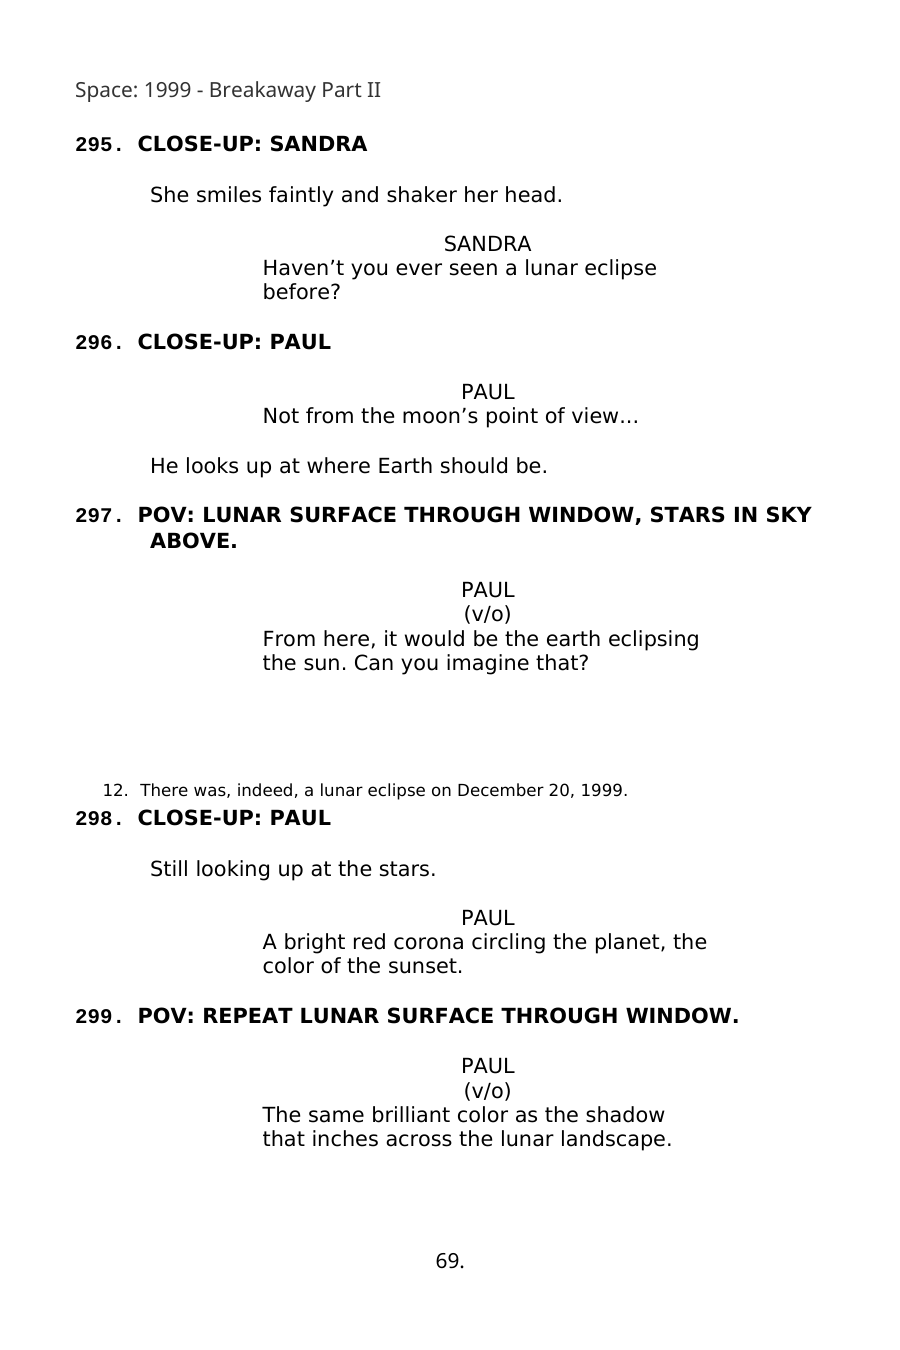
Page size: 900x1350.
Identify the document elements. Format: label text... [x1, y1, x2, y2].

text Not from the moon’s point of view... [262, 404, 712, 429]
text 299. POV: REPEAT LUNAR SURFACE THROUGH WINDOW. [75, 1004, 825, 1029]
text Still looking up at the stars. [150, 857, 825, 881]
table_cell There was, indeed, a lunar eclipse on December 20, 1999. [135, 775, 825, 806]
text 296. CLOSE-UP: PAUL [75, 330, 825, 355]
text 297. POV: LUNAR SURFACE THROUGH WINDOW, STARS IN SKY ABOVE. [75, 503, 825, 553]
text He looks up at where Earth should be. [150, 454, 825, 478]
text PAUL [262, 906, 712, 930]
table_header [135, 745, 825, 775]
text 295. CLOSE-UP: SANDRA [75, 132, 825, 158]
text A bright red corona circling the planet, the color of the sunset. [262, 930, 712, 979]
table_cell 12. [75, 775, 134, 806]
table_header [75, 745, 134, 775]
text The same brilliant color as the shadow that inches across the lunar landscape. [262, 1103, 712, 1152]
text PAUL [262, 380, 712, 404]
text SANDRA [262, 232, 712, 256]
text 298. CLOSE-UP: PAUL [75, 806, 825, 832]
text Haven’t you ever seen a lunar eclipse before? [262, 256, 712, 305]
text PAUL (v/o) [262, 1054, 712, 1103]
text PAUL (v/o) [262, 578, 712, 627]
text She smiles faintly and shaker her head. [150, 183, 825, 207]
text From here, it would be the earth eclipsing the sun. Can you imagine that? [262, 627, 712, 675]
